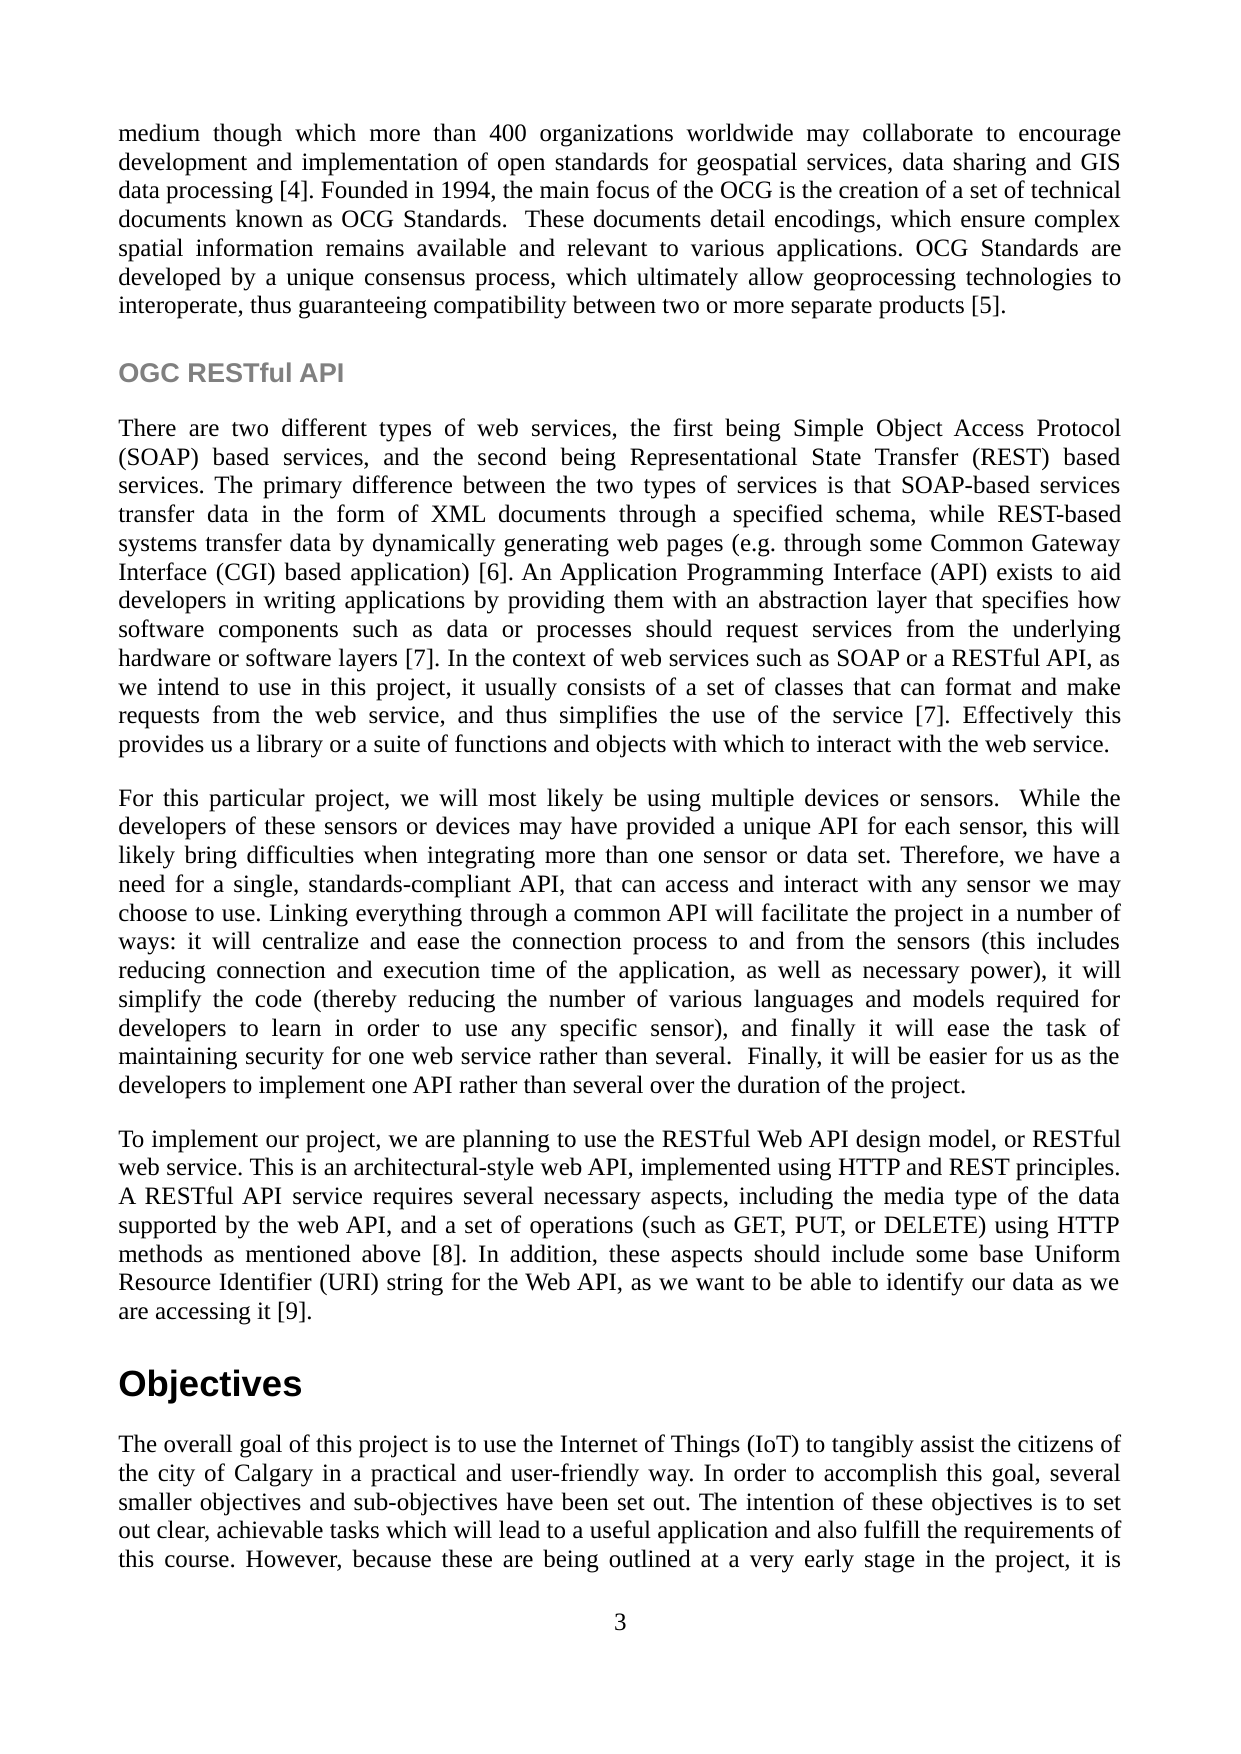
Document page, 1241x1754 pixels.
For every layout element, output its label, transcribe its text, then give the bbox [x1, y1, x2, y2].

text For this particular project, we will most likely be using multiple devices or sensors. While the developers of these sensors or devices may have provided a unique API for each sensor, this will likely bring difficulties when integrating more than one sensor or data set. Therefore, we have a need for a single, standards-compliant API, that can access and interact with any sensor we may choose to use. Linking everything through a common API will facilitate the project in a number of ways: it will centralize and ease the connection process to and from the sensors (this includes reducing connection and execution time of the application, as well as necessary power), it will simplify the code (thereby reducing the number of various languages and models required for developers to learn in order to use any specific sensor), and finally it will ease the task of maintaining security for one web service rather than several. Finally, it will be easier for us as the developers to implement one API rather than several over the duration of the project. [118, 783, 1122, 1099]
text medium though which more than 400 organizations worldwide may collaborate to encourage development and implementation of open standards for geospatial services, data sharing and GIS data processing [4]. Founded in 1994, the main focus of the OCG is the creation of a set of technical documents known as OCG Standards. These documents detail encodings, which ensure complex spatial information remains available and relevant to various applications. OCG Standards are developed by a unique consensus process, which ultimately allow geoprocessing technologies to interoperate, thus guaranteeing compatibility between two or more separate products [5]. [118, 118, 1122, 319]
subtitle Objectives [118, 1362, 1122, 1404]
subtitle OGC RESTful API [118, 357, 1122, 388]
text There are two different types of web services, the first being Simple Object Access Protocol (SOAP) based services, and the second being Representational State Transfer (REST) based services. The primary difference between the two types of services is that SOAP-based services transfer data in the form of XML documents through a specified schema, while REST-based systems transfer data by dynamically generating web pages (e.g. through some Common Gateway Interface (CGI) based application) [6]. An Application Programming Interface (API) exists to aid developers in writing applications by providing them with an abstraction layer that specifies how software components such as data or processes should request services from the underlying hardware or software layers [7]. In the context of web services such as SOAP or a RESTful API, as we intend to use in this project, it usually consists of a set of classes that can format and make requests from the web service, and thus simplifies the use of the service [7]. Effectively this provides us a library or a suite of functions and objects with which to interact with the web service. [118, 413, 1122, 758]
text To implement our project, we are planning to use the RESTful Web API design model, or RESTful web service. This is an architectural-style web API, implemented using HTTP and REST principles. A RESTful API service requires several necessary aspects, including the media type of the data supported by the web API, and a set of operations (such as GET, PUT, or DELETE) using HTTP methods as mentioned above [8]. In addition, these aspects should include some base Uniform Resource Identifier (URI) string for the Web API, as we want to be able to identify our data as we are accessing it [9]. [118, 1124, 1122, 1325]
text The overall goal of this project is to use the Internet of Things (IoT) to tangibly assist the citizens of the city of Calgary in a practical and user-friendly way. In order to accomplish this goal, several smaller objectives and sub-objectives have been set out. The intention of these objectives is to set out clear, achievable tasks which will lead to a useful application and also fulfill the requirements of this course. However, because these are being outlined at a very early stage in the project, it is [118, 1429, 1122, 1573]
